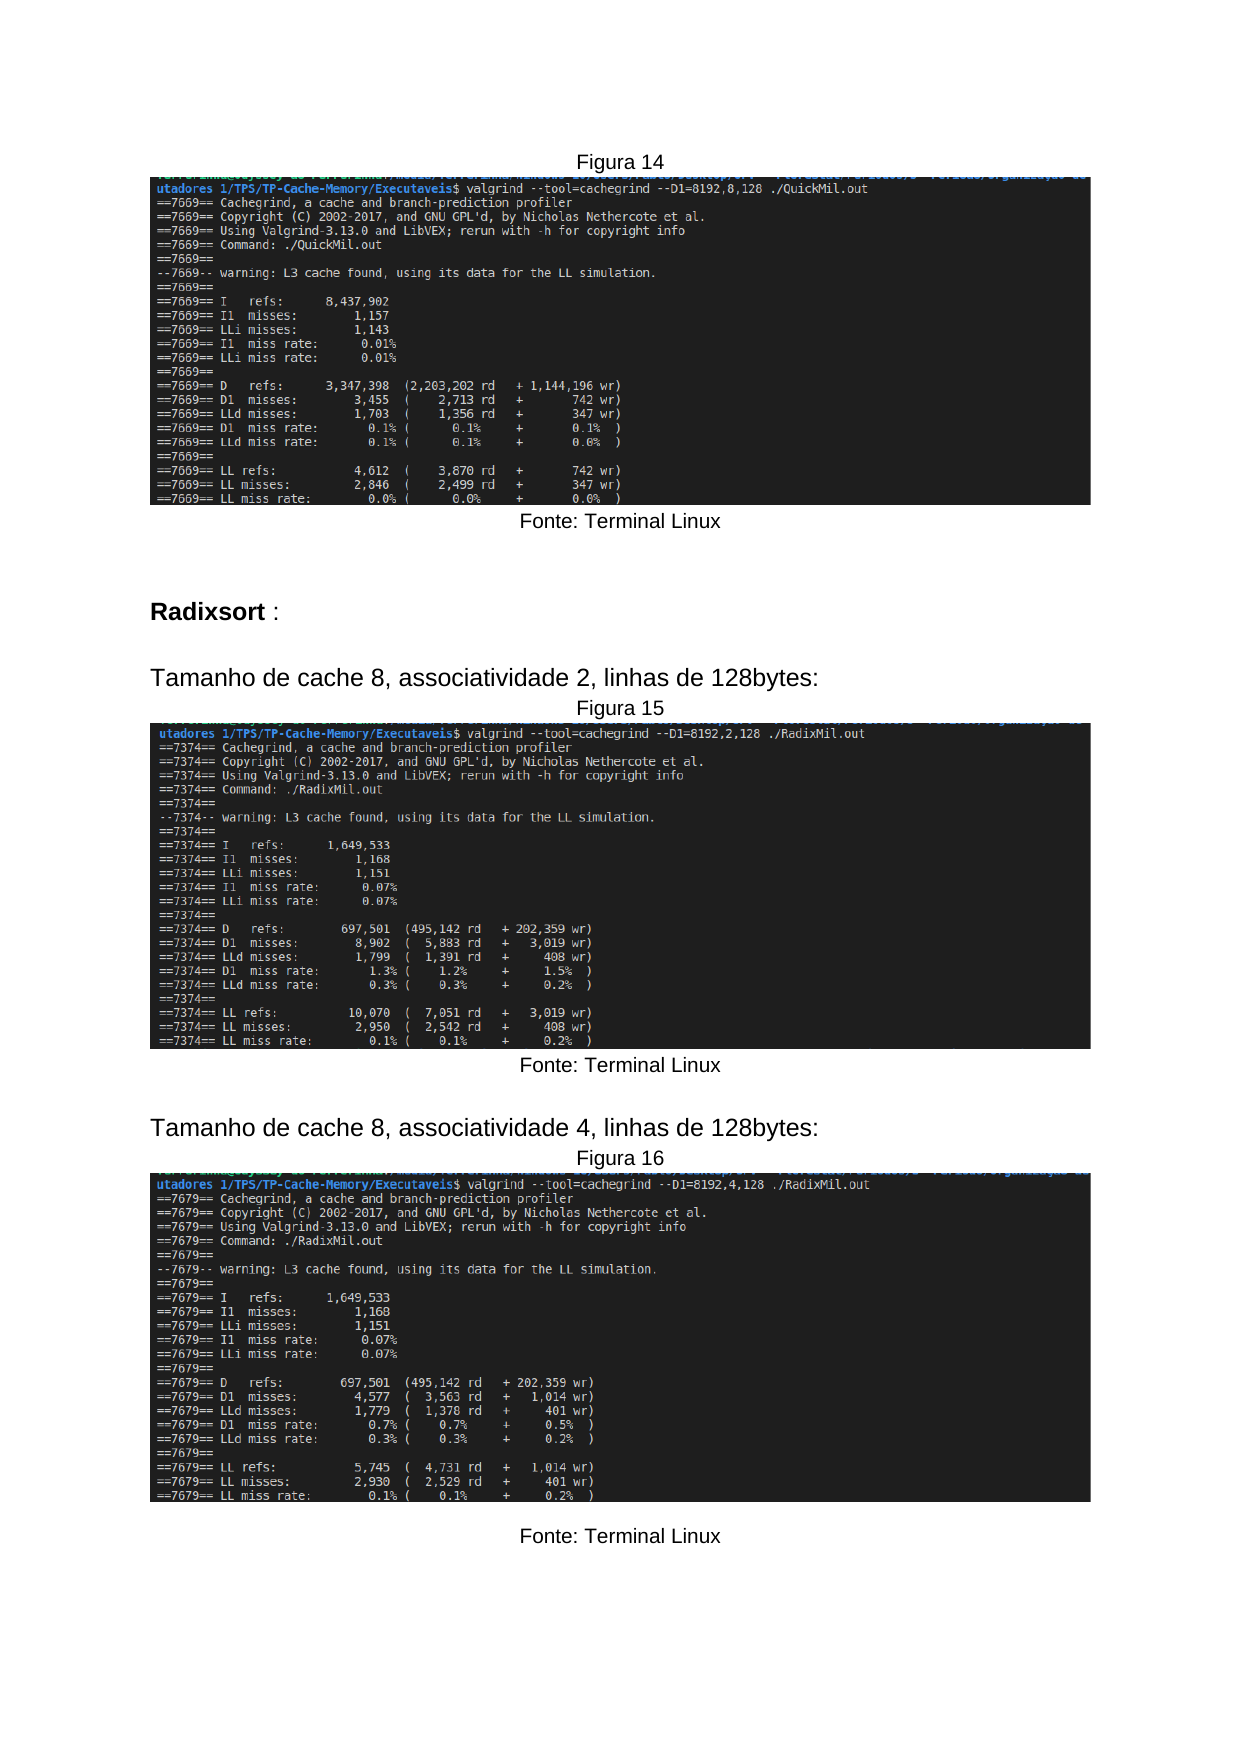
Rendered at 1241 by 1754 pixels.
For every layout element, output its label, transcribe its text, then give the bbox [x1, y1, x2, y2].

text Radixsort : [150, 597, 1090, 626]
text Figura 15 [150, 696, 1090, 720]
picture [150, 177, 1091, 505]
text Tamanho de cache 8, associatividade 4, linhas de 128bytes: [150, 1113, 1090, 1142]
text Figura 14 [150, 150, 1090, 174]
picture [150, 723, 1091, 1049]
text Fonte: Terminal Linux [150, 1523, 1090, 1547]
text Tamanho de cache 8, associatividade 2, linhas de 128bytes: [150, 663, 1090, 692]
picture [150, 1173, 1091, 1502]
text Figura 16 [150, 1146, 1090, 1170]
text Fonte: Terminal Linux [150, 509, 1090, 533]
text Fonte: Terminal Linux [150, 1053, 1090, 1077]
